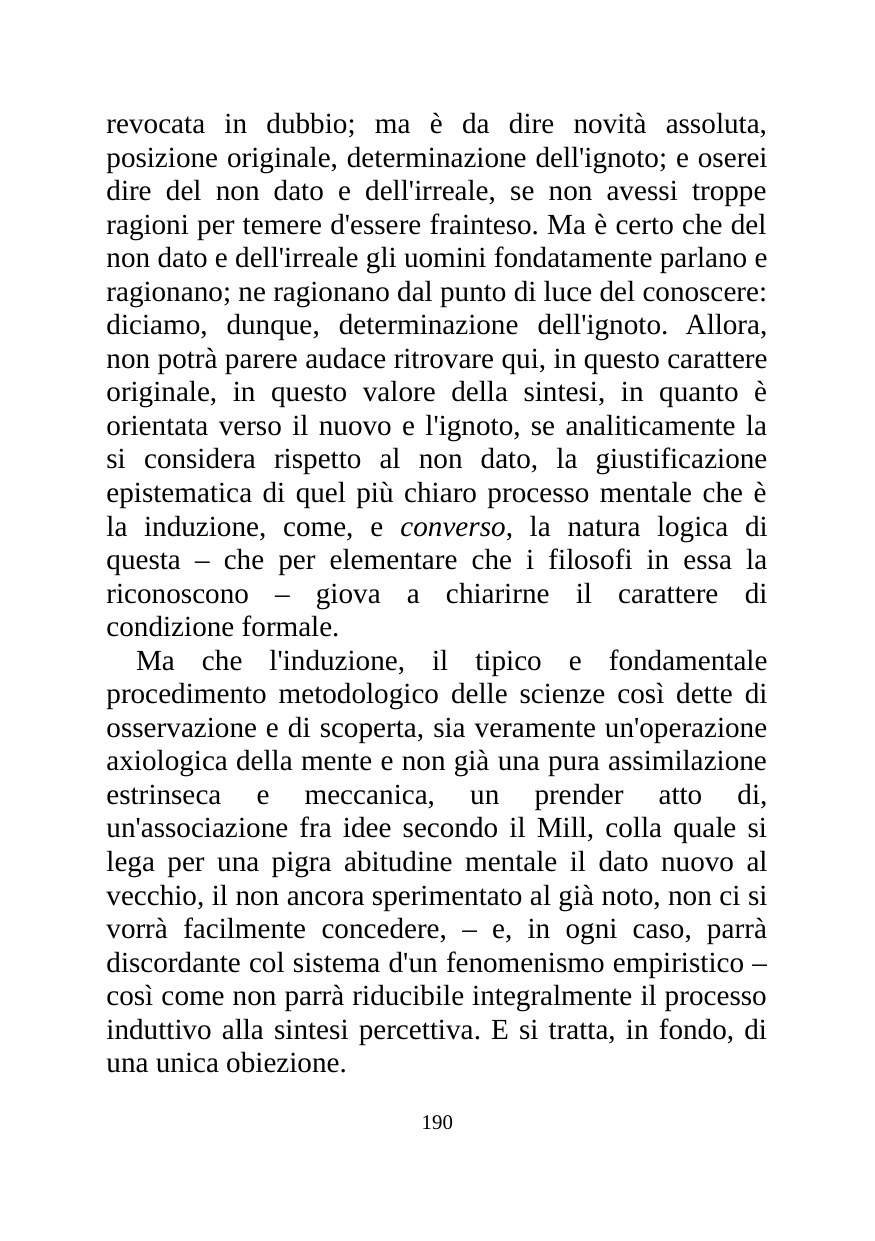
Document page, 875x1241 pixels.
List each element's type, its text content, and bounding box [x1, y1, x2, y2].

text revocata in dubbio; ma è da dire novità assoluta, posizione originale, determinazione dell'ignoto; e oserei dire del non dato e dell'irreale, se non avessi troppe ragioni per temere d'essere frainteso. Ma è certo che del non dato e dell'irreale gli uomini fondatamente parlano e ragionano; ne ragionano dal punto di luce del conoscere: diciamo, dunque, determinazione dell'ignoto. Allora, non potrà parere audace ritrovare qui, in questo carattere originale, in questo valore della sintesi, in quanto è orientata verso il nuovo e l'ignoto, se analiticamente la si considera rispetto al non dato, la giustificazione epistematica di quel più chiaro processo mentale che è la induzione, come, e converso, la natura logica di questa – che per elementare che i filosofi in essa la riconoscono – giova a chiarirne il carattere di condizione formale. [106, 106, 768, 643]
text Ma che l'induzione, il tipico e fondamentale procedimento metodologico delle scienze così dette di osservazione e di scoperta, sia veramente un'operazione axiologica della mente e non già una pura assimilazione estrinseca e meccanica, un prender atto di, un'associazione fra idee secondo il Mill, colla quale si lega per una pigra abitudine mentale il dato nuovo al vecchio, il non ancora sperimentato al già noto, non ci si vorrà facilmente concedere, – e, in ogni caso, parrà discordante col sistema d'un fenomenismo empiristico – così come non parrà riducibile integralmente il processo induttivo alla sintesi percettiva. E si tratta, in fondo, di una unica obiezione. [106, 643, 768, 1079]
